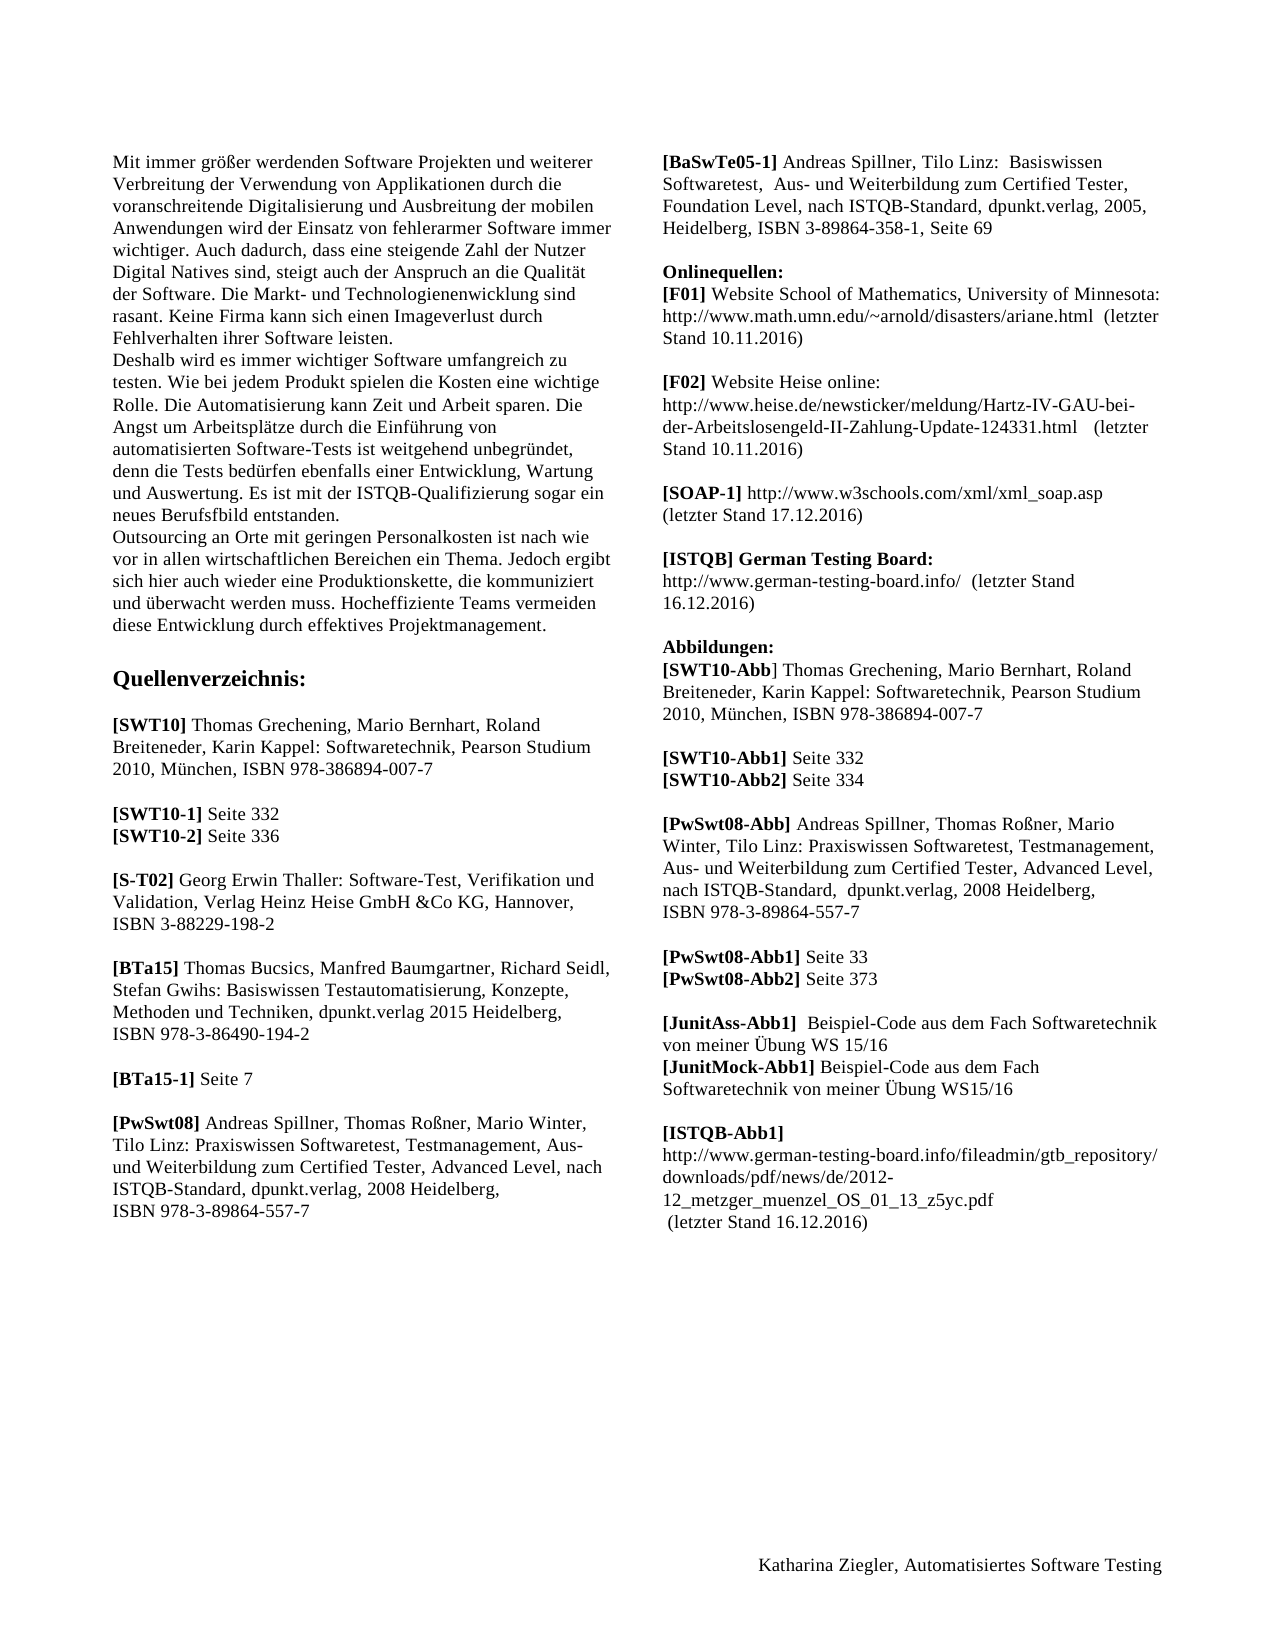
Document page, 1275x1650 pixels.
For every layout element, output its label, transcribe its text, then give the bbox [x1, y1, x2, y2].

text [SWT10-Abb1] Seite 332 [662, 746, 1162, 768]
text ISBN 3-88229-198-2 [112, 912, 612, 934]
text [F01] Website School of Mathematics, University of Minnesota: http://www.math.umn.edu/~arnold/disasters/ariane.html (letzter Stand 10.11.2016) [662, 282, 1162, 349]
text (letzter Stand 16.12.2016) [662, 1210, 1162, 1232]
text [PwSwt08-Abb1] Seite 33 [662, 945, 1162, 967]
text [S-T02] Georg Erwin Thaller: Software-Test, Verifikation und Validation, Verlag Heinz Heise GmbH &Co KG, Hannover, [112, 868, 612, 912]
text Abbildungen: [662, 636, 1162, 658]
text Heidelberg, ISBN 3-89864-358-1, Seite 69 [662, 216, 1162, 238]
text ISBN 978-3-89864-557-7 [112, 1199, 612, 1221]
text [SWT10-Abb] Thomas Grechening, Mario Bernhart, Roland Breiteneder, Karin Kappel: Softwaretechnik, Pearson Studium 2010, München, ISBN 978-386894-007-7 [662, 658, 1162, 724]
text Mit immer größer werdenden Software Projekten und weiterer Verbreitung der Verwendung von Applikationen durch die voranschreitende Digitalisierung und Ausbreitung der mobilen Anwendungen wird der Einsatz von fehlerarmer Software immer wichtiger. Auch dadurch, dass eine steigende Zahl der Nutzer Digital Natives sind, steigt auch der Anspruch an die Qualität der Software. Die Markt- und Technologienenwicklung sind rasant. Keine Firma kann sich einen Imageverlust durch Fehlverhalten ihrer Software leisten. [112, 150, 612, 349]
text [SWT10-Abb2] Seite 334 [662, 768, 1162, 790]
text [SWT10] Thomas Grechening, Mario Bernhart, Roland Breiteneder, Karin Kappel: Softwaretechnik, Pearson Studium 2010, München, ISBN 978-386894-007-7 [112, 713, 612, 780]
text [SWT10-1] Seite 332 [112, 802, 612, 824]
text http://www.german-testing-board.info/ (letzter Stand 16.12.2016) [662, 569, 1162, 614]
text ISBN 978-3-86490-194-2 [112, 1023, 612, 1045]
text [SOAP-1] http://www.w3schools.com/xml/xml_soap.asp (letzter Stand 17.12.2016) [662, 481, 1162, 525]
text [BTa15] Thomas Bucsics, Manfred Baumgartner, Richard Seidl, Stefan Gwihs: Basiswissen Testautomatisierung, Konzepte, Methoden und Techniken, dpunkt.verlag 2015 Heidelberg, [112, 956, 612, 1023]
text Softwaretest, Aus- und Weiterbildung zum Certified Tester, Foundation Level, nach ISTQB-Standard, dpunkt.verlag, 2005, [662, 172, 1162, 216]
text ISBN 978-3-89864-557-7 [662, 901, 1162, 923]
text [JunitMock-Abb1] Beispiel-Code aus dem Fach Softwaretechnik von meiner Übung WS15/16 [662, 1055, 1162, 1099]
text [PwSwt08-Abb2] Seite 373 [662, 967, 1162, 989]
text [SWT10-2] Seite 336 [112, 824, 612, 846]
text [ISTQB] German Testing Board: [662, 547, 1162, 569]
text [F02] Website Heise online: [662, 371, 1162, 393]
text [BTa15-1] Seite 7 [112, 1067, 612, 1089]
text [BaSwTe05-1] Andreas Spillner, Tilo Linz: Basiswissen [662, 150, 1162, 172]
text http://www.heise.de/newsticker/meldung/Hartz-IV-GAU-bei-der-Arbeitslosengeld-II-Zahlung-Update-124331.html (letzter Stand 10.11.2016) [662, 393, 1162, 459]
text [PwSwt08-Abb] Andreas Spillner, Thomas Roßner, Mario Winter, Tilo Linz: Praxiswissen Softwaretest, Testmanagement, Aus- und Weiterbildung zum Certified Tester, Advanced Level, nach ISTQB-Standard, dpunkt.verlag, 2008 Heidelberg, [662, 812, 1162, 901]
text [PwSwt08] Andreas Spillner, Thomas Roßner, Mario Winter, Tilo Linz: Praxiswissen Softwaretest, Testmanagement, Aus- und Weiterbildung zum Certified Tester, Advanced Level, nach ISTQB-Standard, dpunkt.verlag, 2008 Heidelberg, [112, 1111, 612, 1199]
text Deshalb wird es immer wichtiger Software umfangreich zu testen. Wie bei jedem Produkt spielen die Kosten eine wichtige Rolle. Die Automatisierung kann Zeit und Arbeit sparen. Die Angst um Arbeitsplätze durch die Einführung von automatisierten Software-Tests ist weitgehend unbegründet, denn die Tests bedürfen ebenfalls einer Entwicklung, Wartung und Auswertung. Es ist mit der ISTQB-Qualifizierung sogar ein neues Berufsfbild entstanden. [112, 349, 612, 525]
text Onlinequellen: [662, 260, 1162, 282]
text Outsourcing an Orte mit geringen Personalkosten ist nach wie vor in allen wirtschaftlichen Bereichen ein Thema. Jedoch ergibt sich hier auch wieder eine Produktionskette, die kommuniziert und überwacht werden muss. Hocheffiziente Teams vermeiden diese Entwicklung durch effektives Projektmanagement. [112, 525, 612, 636]
text [ISTQB-Abb1] http://www.german-testing-board.info/fileadmin/gtb_repository/downloads/pdf/news/de/2012-12_metzger_muenzel_OS_01_13_z5yc.pdf [662, 1122, 1162, 1210]
text [JunitAss-Abb1] Beispiel-Code aus dem Fach Softwaretechnik von meiner Übung WS 15/16 [662, 1011, 1162, 1055]
text Quellenverzeichnis: [112, 665, 612, 691]
